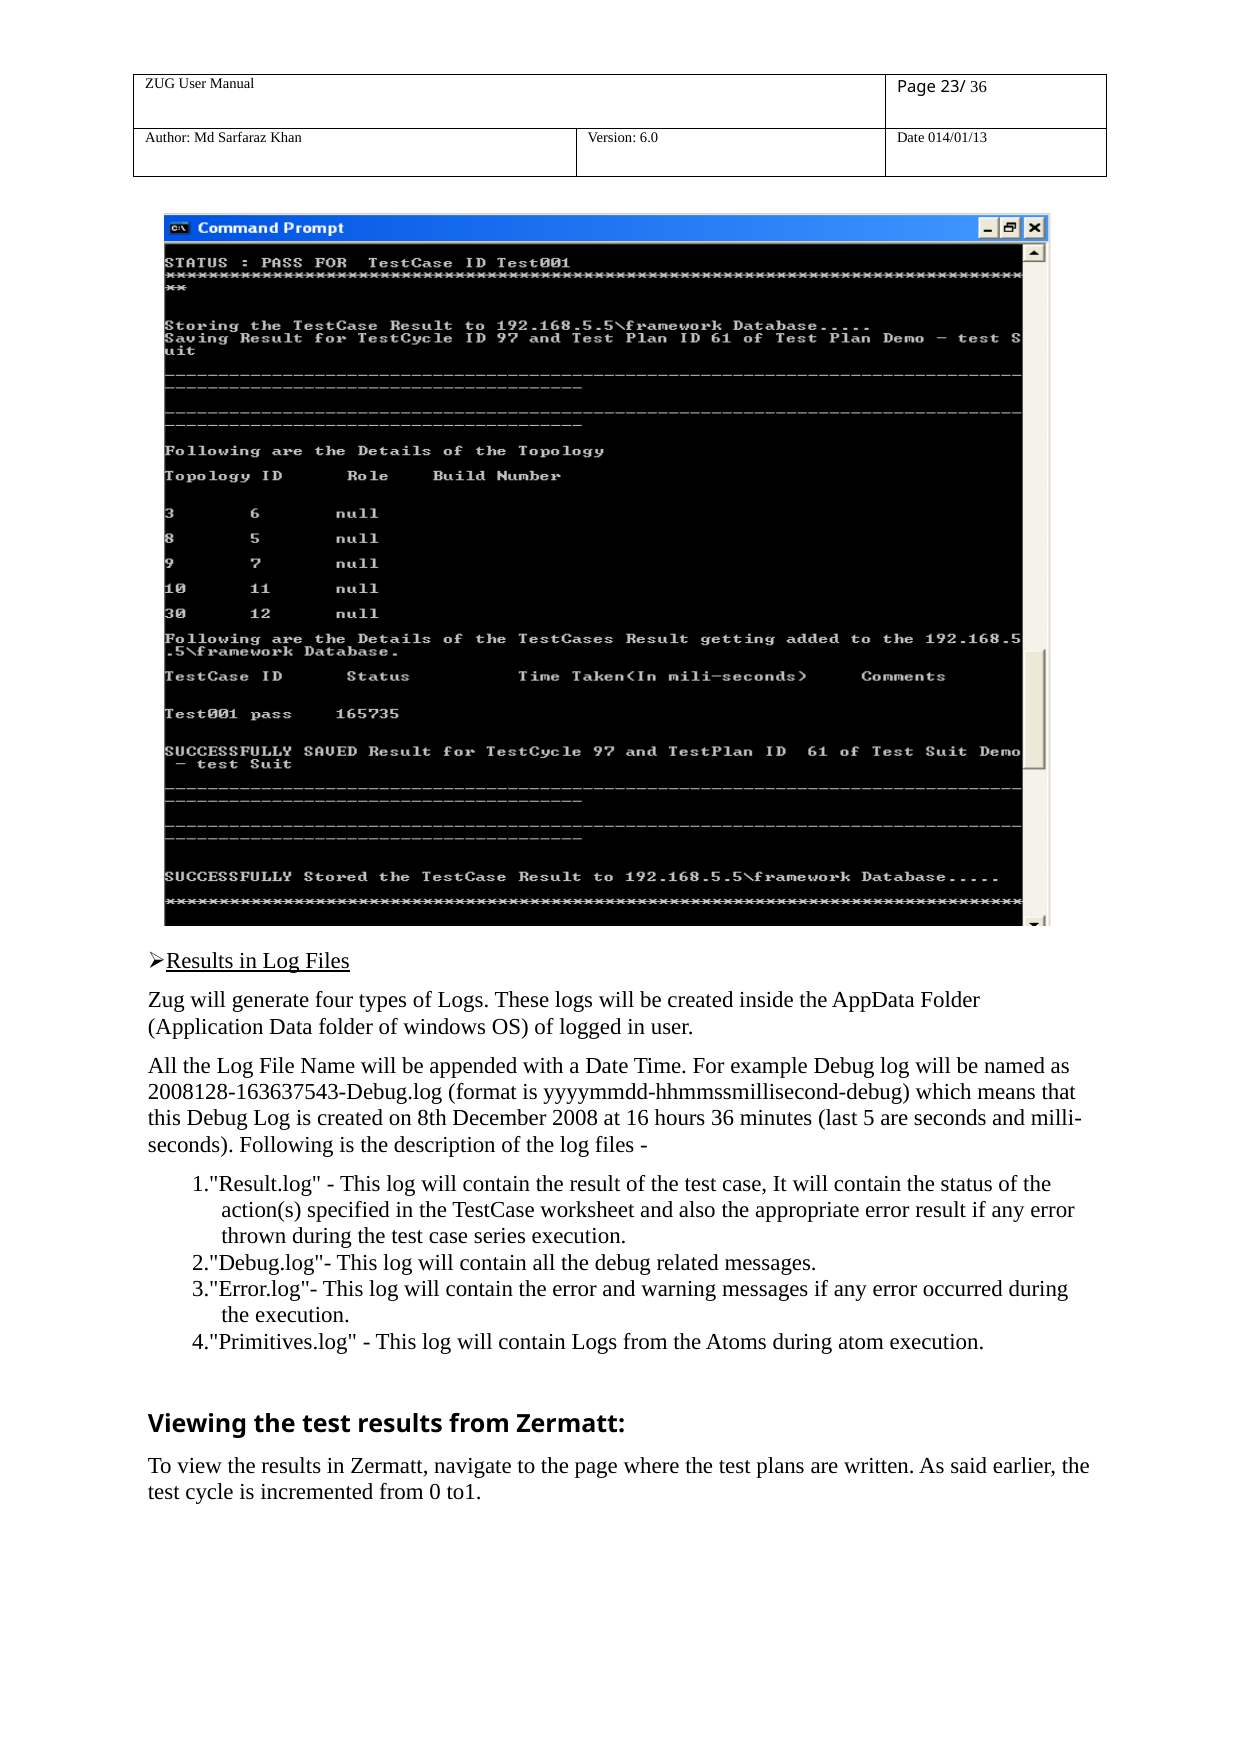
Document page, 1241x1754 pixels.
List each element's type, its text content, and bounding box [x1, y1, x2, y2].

text Viewing the test results from Zermatt: [148, 1405, 1092, 1439]
list Results in Log Files [148, 948, 1092, 974]
list "Result.log" - This log will contain the result of the test case, It will contain the status of the action(s) specified in the TestCase worksheet and also the appropriate error result if any error thrown during the test case series execution. [192, 1169, 1092, 1249]
list "Error.log"- This log will contain the error and warning messages if any error occurred during the execution. [192, 1275, 1092, 1328]
list "Debug.log"- This log will contain all the debug related messages. [192, 1249, 1092, 1275]
text Zug will generate four types of Logs. These logs will be created inside the AppData Folder (Application Data folder of windows OS) of logged in user. [148, 986, 1092, 1039]
list "Primitives.log" - This log will contain Logs from the Atoms during atom execution. [192, 1328, 1092, 1354]
text To view the results in Zermatt, navigate to the page where the test plans are written. As said earlier, the test cycle is incremented from 0 to1. [148, 1452, 1092, 1505]
text All the Log File Name will be appended with a Date Time. For example Debug log will be named as 2008128-163637543-Debug.log (format is yyyymmdd-hhmmssmillisecond-debug) which means that this Debug Log is created on 8th December 2008 at 16 hours 36 minutes (last 5 are seconds and milli-seconds). Following is the description of the log files - [148, 1052, 1092, 1157]
picture [164, 212, 1051, 926]
